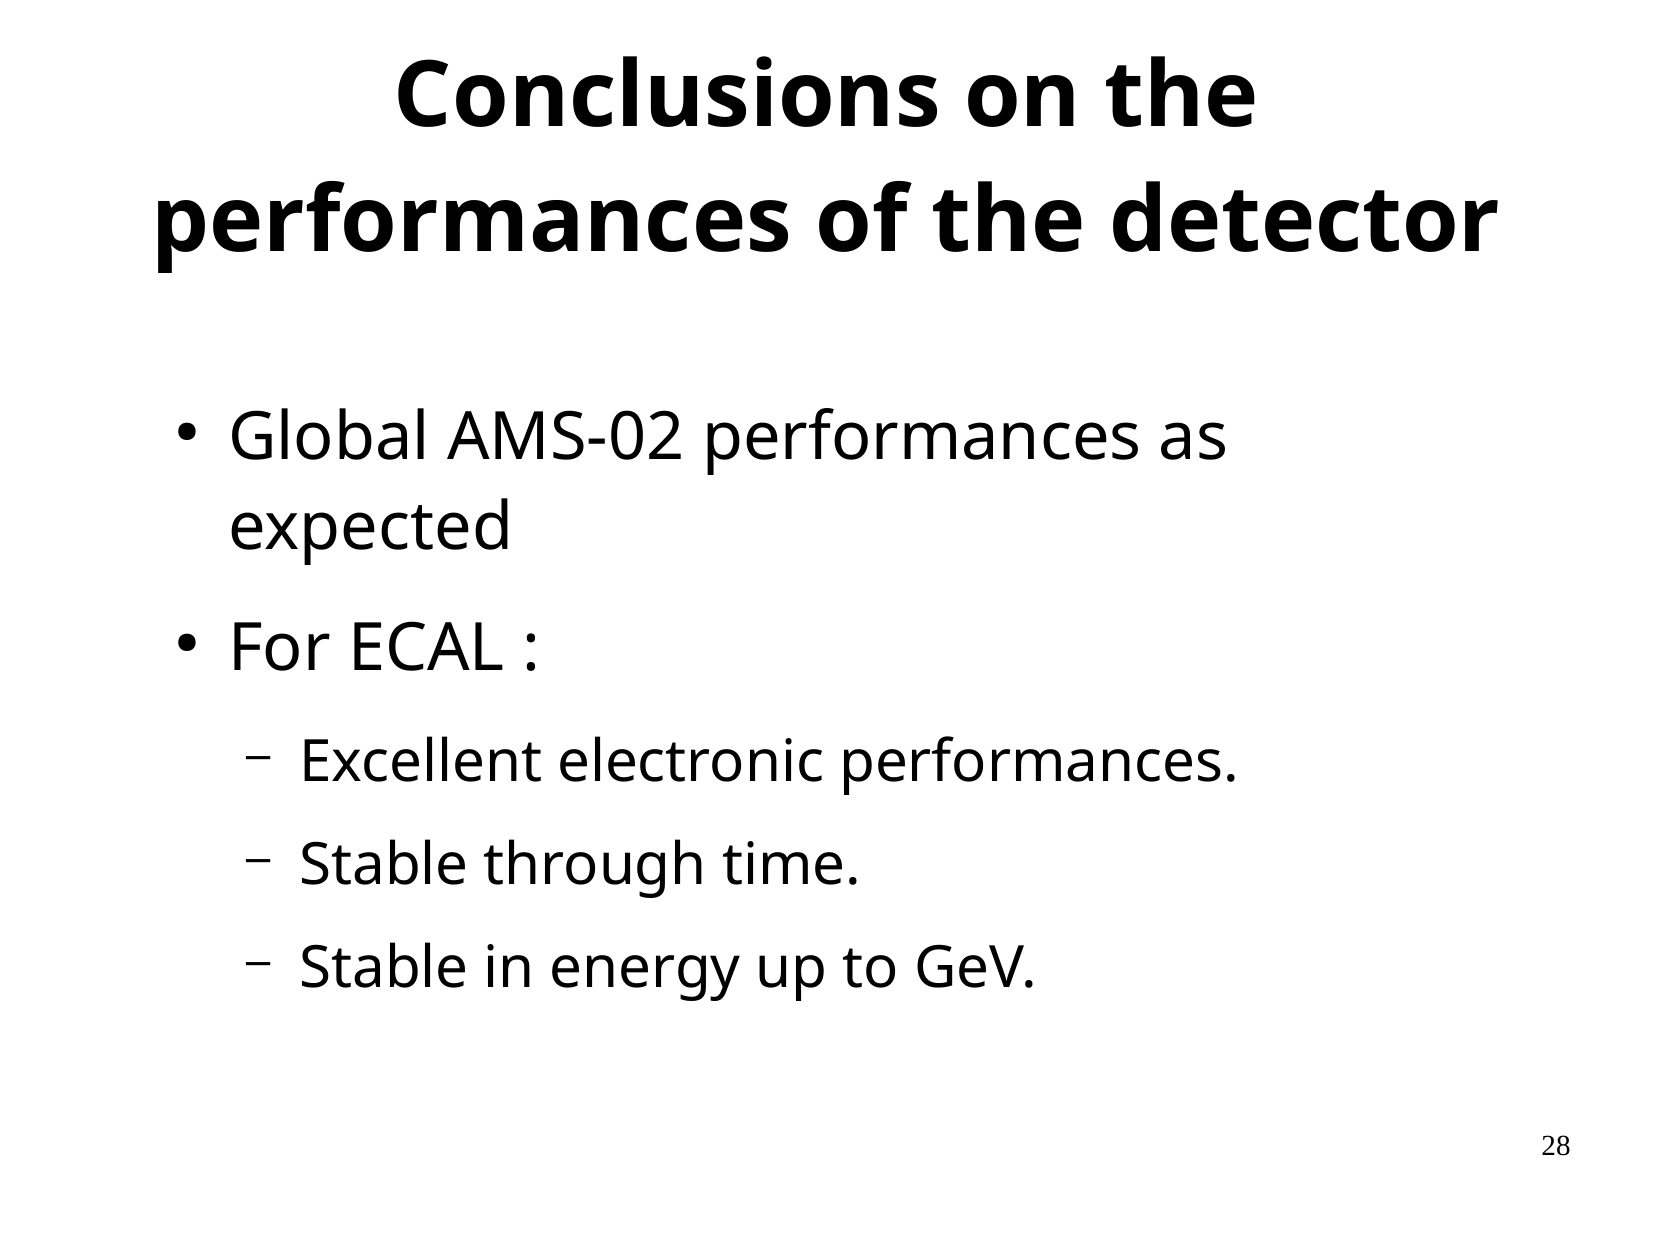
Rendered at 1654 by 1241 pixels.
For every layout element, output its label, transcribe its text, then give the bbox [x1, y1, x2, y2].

list Global AMS-02 performances as expected For ECAL : Excellent electronic performances. Stable through time. Stable in energy up to GeV. [157, 387, 1491, 1108]
title Conclusions on the performances of the detector [82, 29, 1571, 277]
